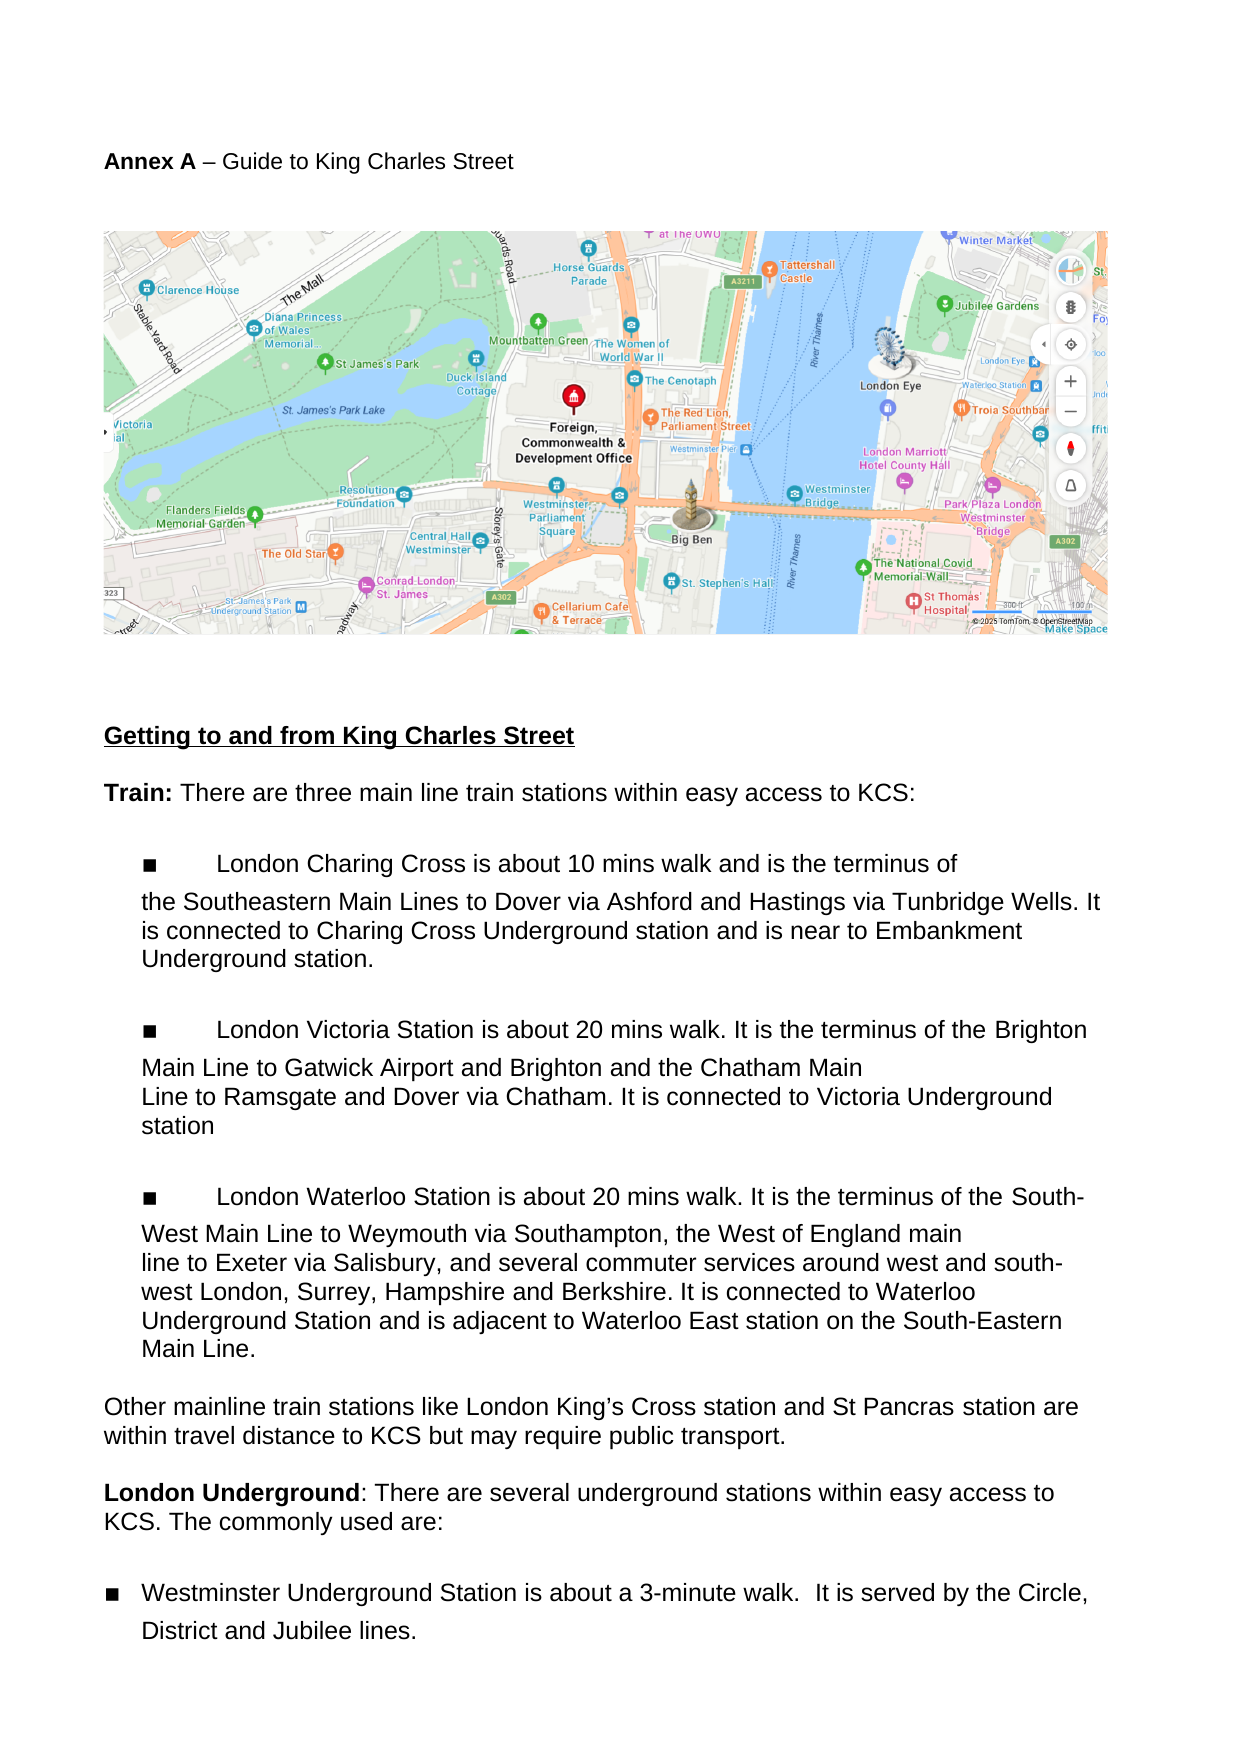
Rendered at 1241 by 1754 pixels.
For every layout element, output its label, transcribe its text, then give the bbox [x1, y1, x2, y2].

list London Victoria Station is about 20 mins walk. It is the terminus of the Brighton Main Line to Gatwick Airport and Brighton and the Chatham Main Line to Ramsgate and Dover via Chatham. It is connected to Victoria Underground station [141, 1002, 1108, 1139]
text London Underground: There are several underground stations within easy access to KCS. The commonly used are: [103, 1478, 1108, 1536]
list Westminster Underground Station is about a 3-minute walk. It is served by the Circle, District and Jubilee lines. [103, 1564, 1108, 1644]
text Train: There are three main line train stations within easy access to KCS: [103, 778, 1108, 807]
text Annex A – Guide to King Charles Street [103, 148, 1108, 174]
text Getting to and from King Charles Street [103, 721, 1108, 749]
list London Waterloo Station is about 20 mins walk. It is the terminus of the South-West Main Line to Weymouth via Southampton, the West of England main line to Exeter via Salisbury, and several commuter services around west and south-west London, Surrey, Hampshire and Berkshire. It is connected to Waterloo Underground Station and is adjacent to Waterloo East station on the South-Eastern Main Line. [141, 1168, 1108, 1363]
list London Charing Cross is about 10 mins walk and is the terminus of the Southeastern Main Lines to Dover via Ashford and Hastings via Tunbridge Wells. It is connected to Charing Cross Underground station and is near to Embankment Underground station. [141, 836, 1108, 973]
text Other mainline train stations like London King’s Cross station and St Pancras station are within travel distance to KCS but may require public transport. [103, 1392, 1108, 1449]
